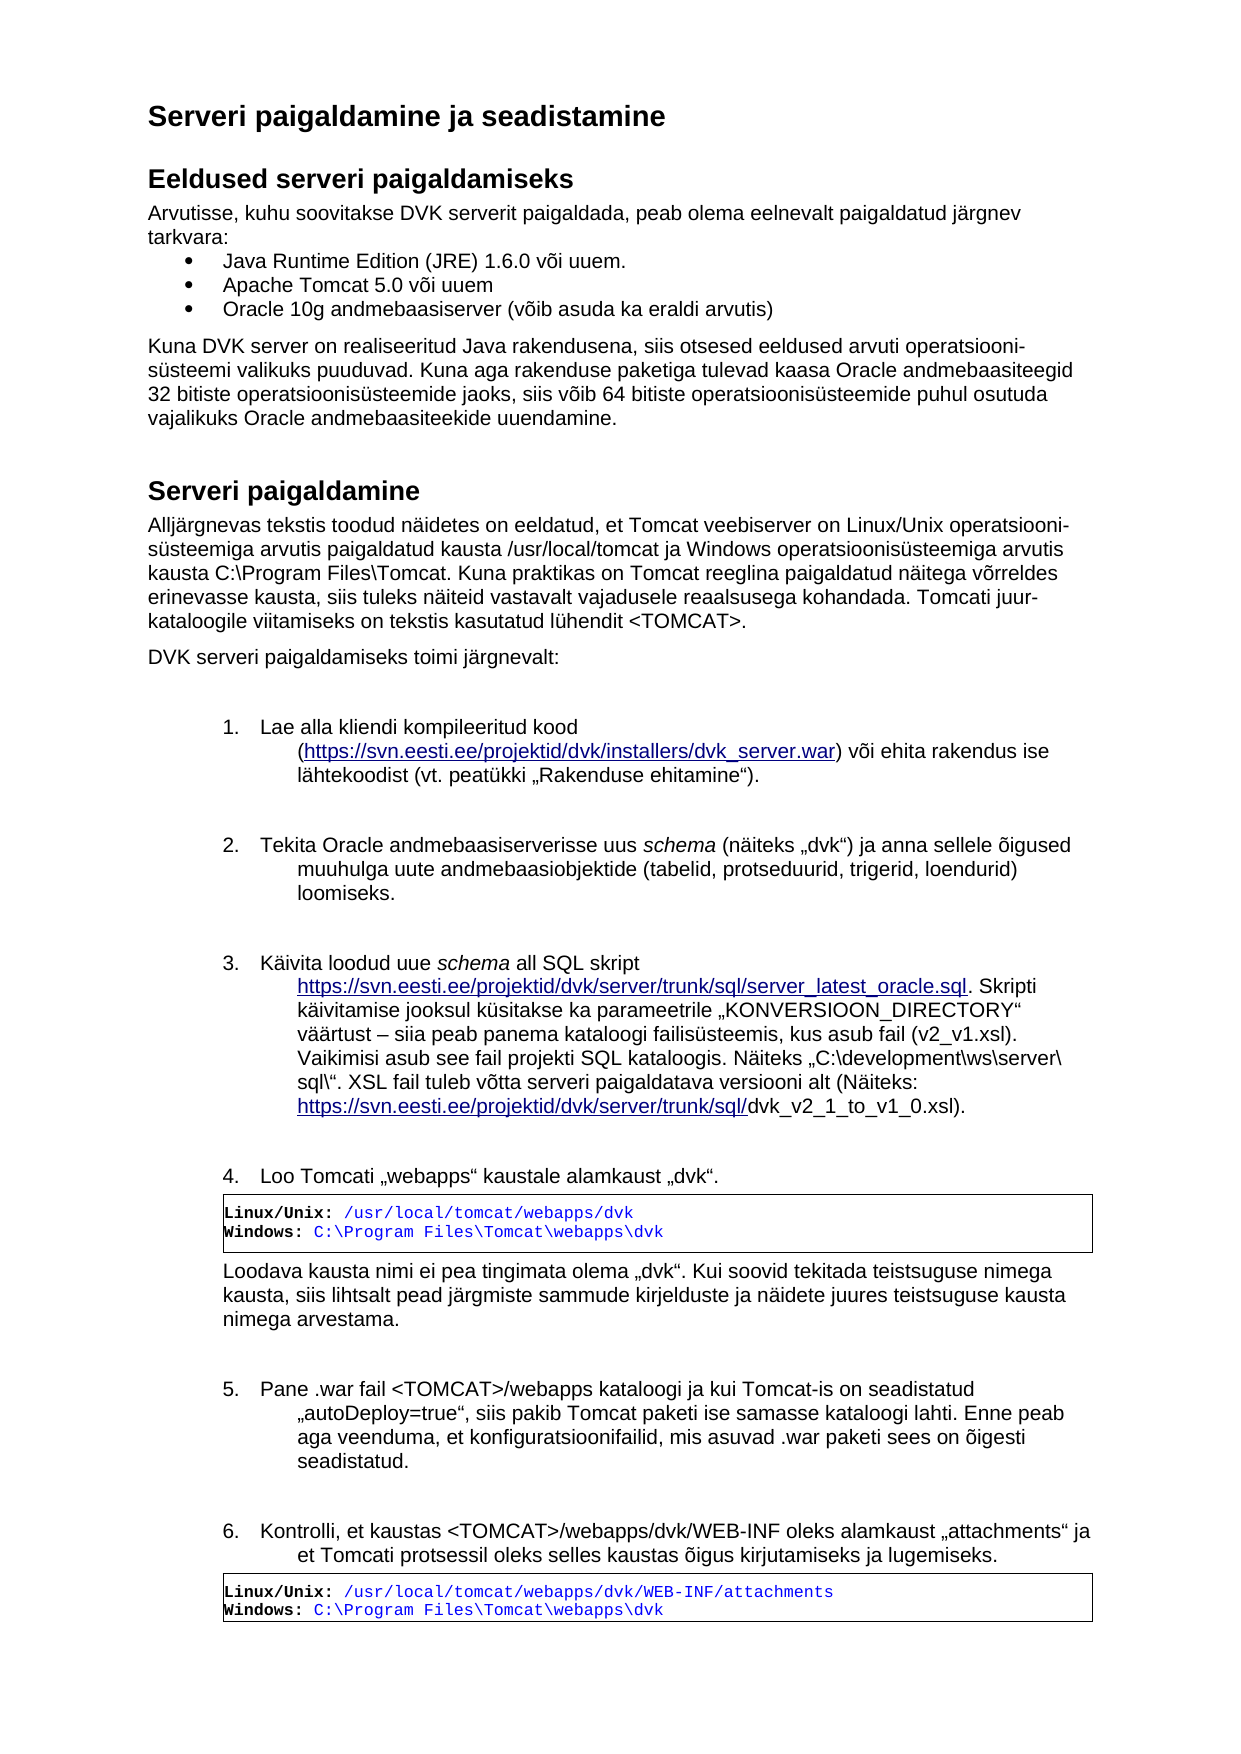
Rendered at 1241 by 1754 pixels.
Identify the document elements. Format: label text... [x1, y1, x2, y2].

text DVK serveri paigaldamiseks toimi järgnevalt: [148, 645, 1093, 669]
list Tekita Oracle andmebaasiserverisse uus schema (näiteks „dvk“) ja anna sellele õigused muuhulga uute andmebaasiobjektide (tabelid, protseduurid, trigerid, loendurid) loomiseks. [222, 833, 1093, 904]
subtitle Serveri paigaldamine [148, 475, 1093, 507]
list Lae alla kliendi kompileeritud kood (https://svn.eesti.ee/projektid/dvk/installers/dvk_server.war) või ehita rakendus ise lähtekoodist (vt. peatükki „Rakenduse ehitamine“). [222, 715, 1093, 787]
text Kuna DVK server on realiseeritud Java rakendusena, siis otsesed eeldused arvuti operatsiooni-süsteemi valikuks puuduvad. Kuna aga rakenduse paketiga tulevad kaasa Oracle andmebaasiteegid 32 bitiste operatsioonisüsteemide jaoks, siis võib 64 bitiste operatsioonisüsteemide puhul osutuda vajalikuks Oracle andmebaasiteekide uuendamine. [148, 334, 1093, 429]
text Loodava kausta nimi ei pea tingimata olema „dvk“. Kui soovid tekitada teistsuguse nimega kausta, siis lihtsalt pead järgmiste sammude kirjelduste ja näidete juures teistsuguse kausta nimega arvestama. [223, 1259, 1093, 1331]
list Apache Tomcat 5.0 või uuem [185, 273, 1093, 297]
list Käivita loodud uue schema all SQL skript https://svn.eesti.ee/projektid/dvk/server/trunk/sql/server_latest_oracle.sql. Skripti käivitamise jooksul küsitakse ka parameetrile „KONVERSIOON_DIRECTORY“ väärtust – siia peab panema kataloogi failisüsteemis, kus asub fail (v2_v1.xsl). Vaikimisi asub see fail projekti SQL kataloogis. Näiteks „C:\development\ws\server\sql\“. XSL fail tuleb võtta serveri paigaldatava versiooni alt (Näiteks: https://svn.eesti.ee/projektid/dvk/server/trunk/sql/dvk_v2_1_to_v1_0.xsl). [222, 950, 1093, 1118]
subtitle Eeldused serveri paigaldamiseks [148, 163, 1093, 195]
text Windows: C:\Program Files\Tomcat\webapps\dvk [224, 1222, 1092, 1242]
text Linux/Unix: /usr/local/tomcat/webapps/dvk [224, 1203, 1092, 1222]
list Pane .war fail <TOMCAT>/webapps kataloogi ja kui Tomcat-is on seadistatud „autoDeploy=true“, siis pakib Tomcat paketi ise samasse kataloogi lahti. Enne peab aga veenduma, et konfiguratsioonifailid, mis asuvad .war paketi sees on õigesti seadistatud. [222, 1377, 1093, 1473]
list Java Runtime Edition (JRE) 1.6.0 või uuem. [185, 249, 1093, 273]
list Loo Tomcati „webapps“ kaustale alamkaust „dvk“. [222, 1164, 1093, 1188]
list Kontrolli, et kaustas <TOMCAT>/webapps/dvk/WEB-INF oleks alamkaust „attachments“ ja et Tomcati protsessil oleks selles kaustas õigus kirjutamiseks ja lugemiseks. [222, 1518, 1093, 1566]
text Linux/Unix: /usr/local/tomcat/webapps/dvk/WEB-INF/attachments [224, 1582, 1092, 1601]
text Arvutisse, kuhu soovitakse DVK serverit paigaldada, peab olema eelnevalt paigaldatud järgnev tarkvara: [148, 201, 1093, 249]
text Alljärgnevas tekstis toodud näidetes on eeldatud, et Tomcat veebiserver on Linux/Unix operatsiooni-süsteemiga arvutis paigaldatud kausta /usr/local/tomcat ja Windows operatsioonisüsteemiga arvutis kausta C:\Program Files\Tomcat. Kuna praktikas on Tomcat reeglina paigaldatud näitega võrreldes erinevasse kausta, siis tuleks näiteid vastavalt vajadusele reaalsusega kohandada. Tomcati juur-kataloogile viitamiseks on tekstis kasutatud lühendit <TOMCAT>. [148, 513, 1093, 633]
text Windows: C:\Program Files\Tomcat\webapps\dvk [224, 1601, 1092, 1621]
subtitle Serveri paigaldamine ja seadistamine [148, 99, 1093, 132]
list Oracle 10g andmebaasiserver (võib asuda ka eraldi arvutis) [185, 297, 1093, 321]
